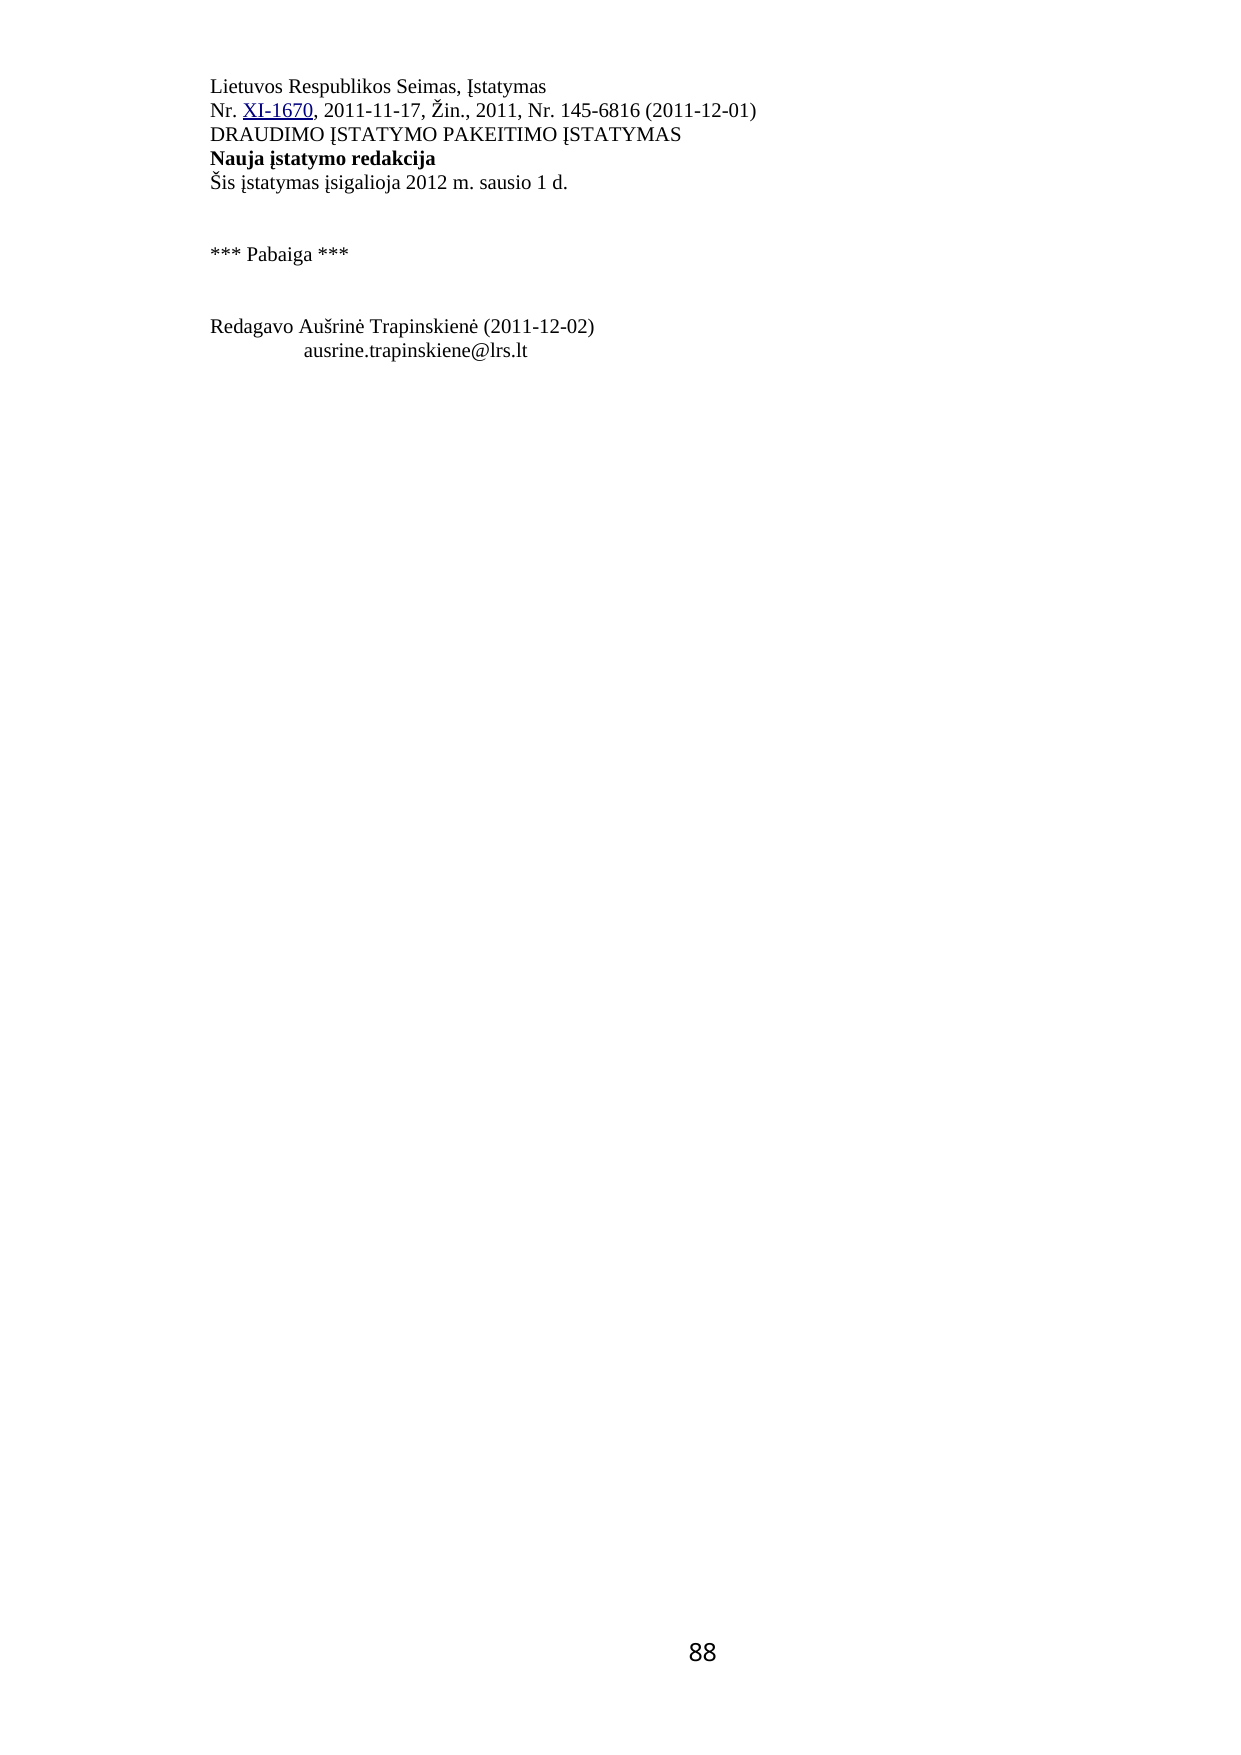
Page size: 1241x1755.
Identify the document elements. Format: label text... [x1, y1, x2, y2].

text Nauja įstatymo redakcija [210, 146, 1120, 170]
text Nr. XI-1670, 2011-11-17, Žin., 2011, Nr. 145-6816 (2011-12-01) [210, 98, 1120, 122]
text Redagavo Aušrinė Trapinskienė (2011-12-02) [210, 314, 1120, 338]
text ausrine.trapinskiene@lrs.lt [210, 338, 1120, 362]
text Lietuvos Respublikos Seimas, Įstatymas [210, 73, 1120, 98]
text Šis įstatymas įsigalioja 2012 m. sausio 1 d. [210, 170, 1120, 194]
text *** Pabaiga *** [210, 242, 1120, 266]
text DRAUDIMO ĮSTATYMO PAKEITIMO ĮSTATYMAS [210, 122, 1120, 146]
